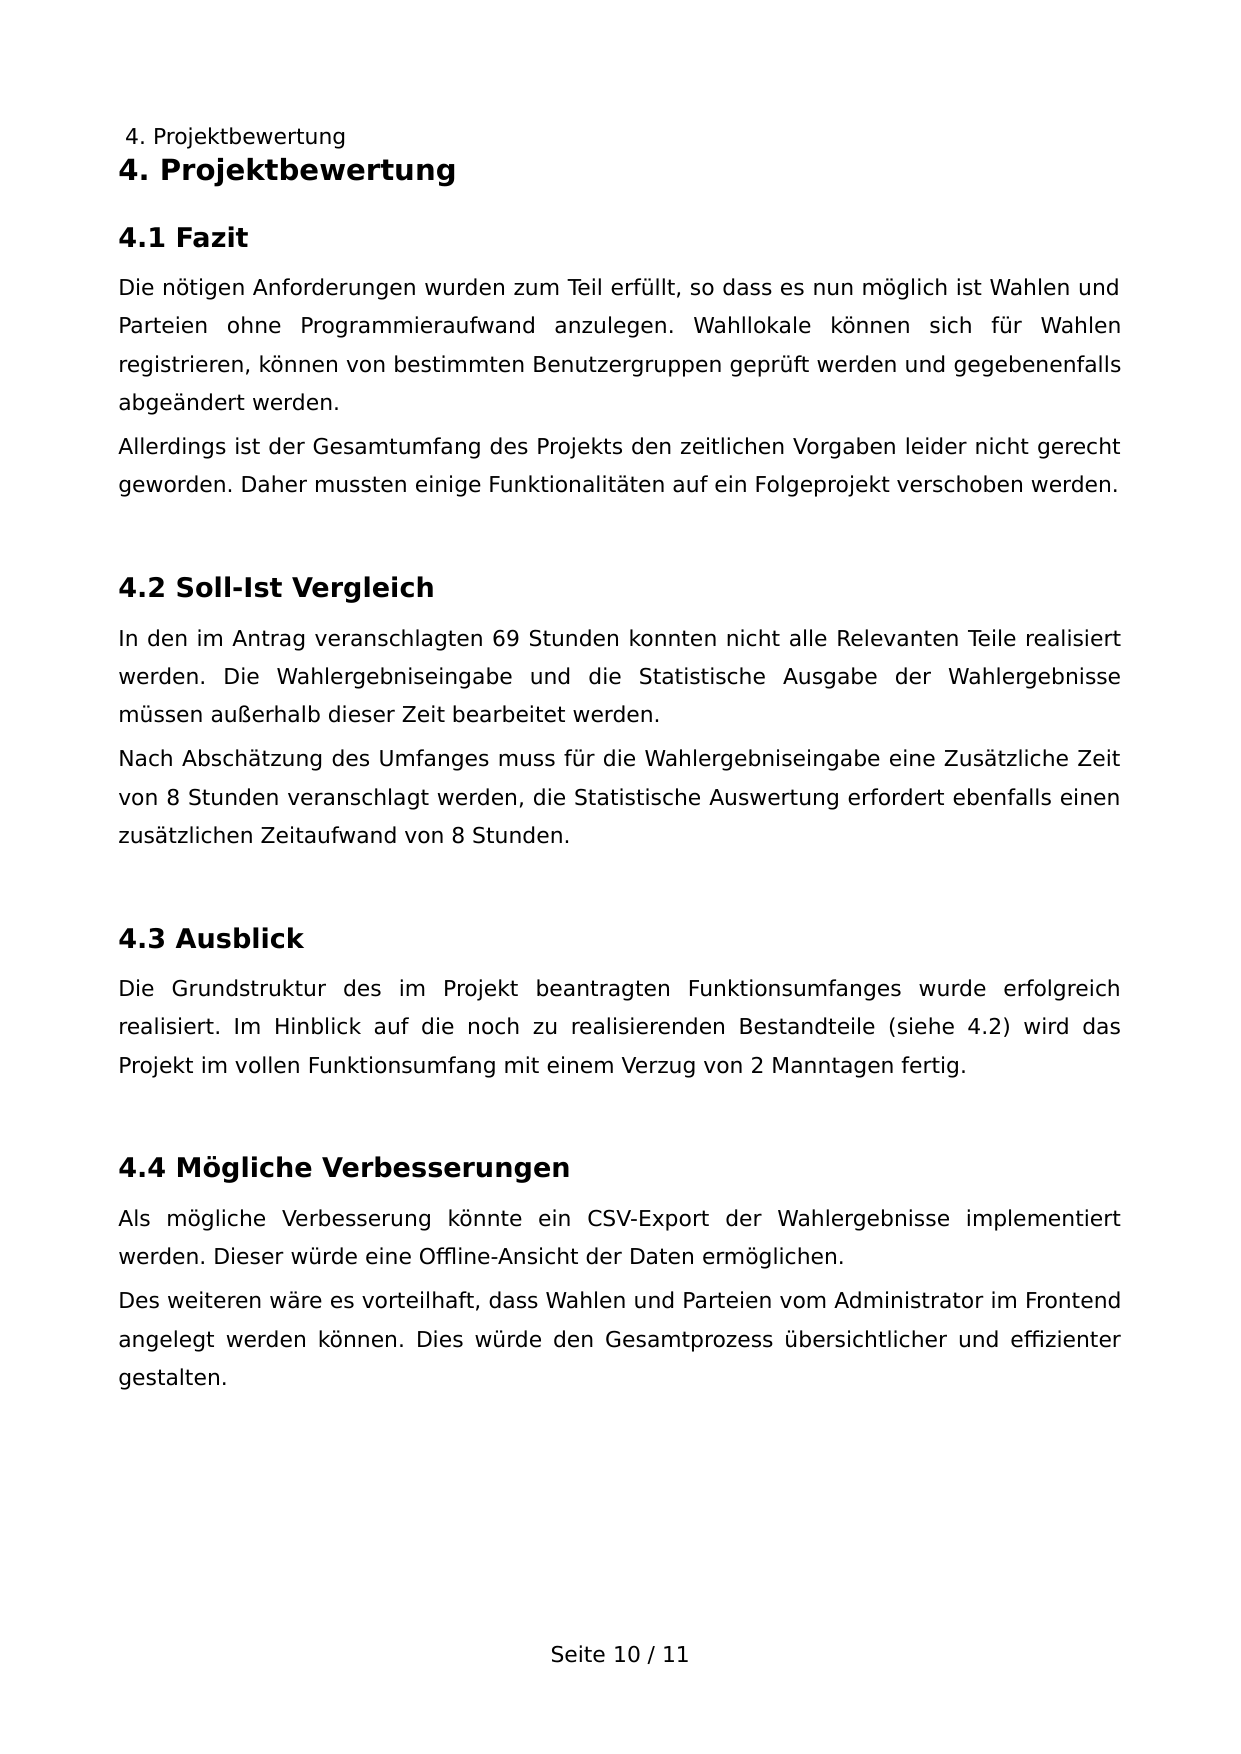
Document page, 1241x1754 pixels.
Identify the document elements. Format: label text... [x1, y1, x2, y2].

text Allerdings ist der Gesamtumfang des Projekts den zeitlichen Vorgaben leider nicht gerecht geworden. Daher mussten einige Funktionalitäten auf ein Folgeprojekt verschoben werden. [118, 434, 1122, 498]
text 4.1 Fazit [118, 222, 1122, 254]
text 4.4 Mögliche Verbesserungen [118, 1153, 1122, 1184]
text Des weiteren wäre es vorteilhaft, dass Wahlen und Parteien vom Administrator im Frontend angelegt werden können. Dies würde den Gesamtprozess übersichtlicher und effizienter gestalten. [118, 1288, 1122, 1390]
text Als mögliche Verbesserung könnte ein CSV-Export der Wahlergebnisse implementiert werden. Dieser würde eine Offline-Ansicht der Daten ermöglichen. [118, 1206, 1122, 1270]
text 4.2 Soll-Ist Vergleich [118, 573, 1122, 604]
text 4.3 Ausblick [118, 923, 1122, 954]
text In den im Antrag veranschlagten 69 Stunden konnten nicht alle Relevanten Teile realisiert werden. Die Wahlergebniseingabe und die Statistische Ausgabe der Wahlergebnisse müssen außerhalb dieser Zeit bearbeitet werden. [118, 626, 1122, 728]
text Die Grundstruktur des im Projekt beantragten Funktionsumfanges wurde erfolgreich realisiert. Im Hinblick auf die noch zu realisierenden Bestandteile (siehe 4.2) wird das Projekt im vollen Funktionsumfang mit einem Verzug von 2 Manntagen fertig. [118, 976, 1122, 1078]
text Die nötigen Anforderungen wurden zum Teil erfüllt, so dass es nun möglich ist Wahlen und Parteien ohne Programmieraufwand anzulegen. Wahllokale können sich für Wahlen registrieren, können von bestimmten Benutzergruppen geprüft werden und gegebenenfalls abgeändert werden. [118, 275, 1122, 416]
text 4. Projektbewertung [118, 153, 1122, 187]
text Nach Abschätzung des Umfanges muss für die Wahlergebniseingabe eine Zusätzliche Zeit von 8 Stunden veranschlagt werden, die Statistische Auswertung erfordert ebenfalls einen zusätzlichen Zeitaufwand von 8 Stunden. [118, 746, 1122, 848]
